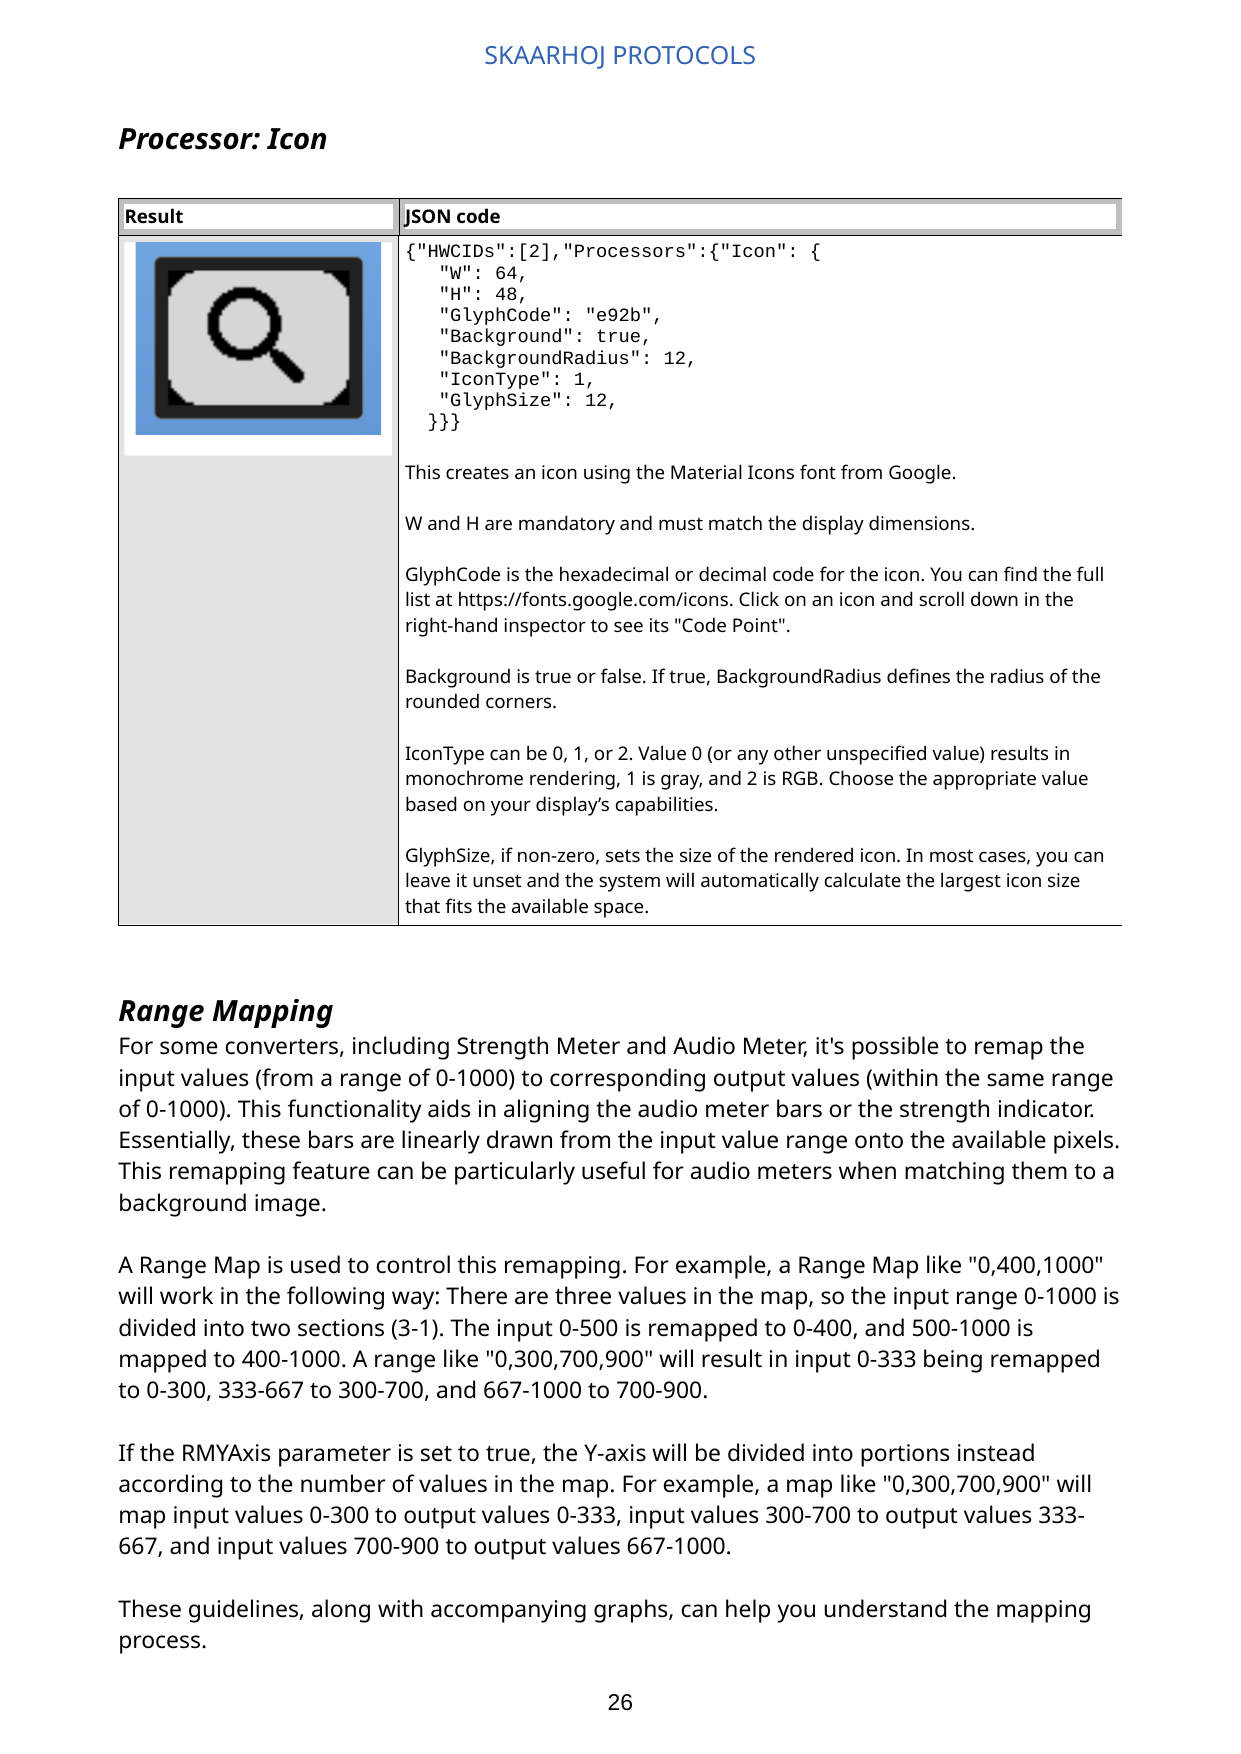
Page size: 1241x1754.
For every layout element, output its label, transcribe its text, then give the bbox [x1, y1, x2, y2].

text These guidelines, along with accompanying graphs, can help you understand the mapping process. [118, 1593, 1122, 1655]
picture [135, 242, 382, 435]
text A Range Map is used to control this remapping. For example, a Range Map like "0,400,1000" will work in the following way: There are three values in the map, so the input range 0-1000 is divided into two sections (3-1). The input 0-500 is remapped to 0-400, and 500-1000 is mapped to 400-1000. A range like "0,300,700,900" will result in input 0-333 being remapped to 0-300, 333-667 to 300-700, and 667-1000 to 700-900. [118, 1249, 1122, 1405]
text For some converters, including Strength Meter and Audio Meter, it's possible to remap the input values (from a range of 0-1000) to corresponding output values (within the same range of 0-1000). This functionality aids in aligning the audio meter bars or the strength indicator. Essentially, these bars are linearly drawn from the input value range onto the available pixels. This remapping feature can be particularly useful for audio meters when matching them to a background image. [118, 1030, 1122, 1218]
table_cell {"HWCIDs":[2],"Processors":{"Icon": { "W": 64, "H": 48, "GlyphCode": "e92b", "Background": true, "BackgroundRadius": 12, "IconType": 1, "GlyphSize": 12, }}} This creates an icon using the Material Icons font from Google. W and H are mandatory and must match the display dimensions. GlyphCode is the hexadecimal or decimal code for the icon. You can find the full list at https://fonts.google.com/icons. Click on an icon and scroll down in the right-hand inspector to see its "Code Point". Background is true or false. If true, BackgroundRadius defines the radius of the rounded corners. IconType can be 0, 1, or 2. Value 0 (or any other unspecified value) results in monochrome rendering, 1 is gray, and 2 is RGB. Choose the appropriate value based on your display’s capabilities. GlyphSize, if non-zero, sets the size of the rendered icon. In most cases, you can leave it unset and the system will automatically calculate the largest icon size that fits the available space. [399, 236, 1122, 924]
subtitle Range Mapping [118, 991, 1122, 1030]
text If the RMYAxis parameter is set to true, the Y-axis will be divided into portions instead according to the number of values in the map. For example, a map like "0,300,700,900" will map input values 0-300 to output values 0-333, input values 300-700 to output values 333-667, and input values 700-900 to output values 667-1000. [118, 1437, 1122, 1562]
table_cell [119, 236, 398, 924]
table_header JSON code [400, 199, 1122, 235]
table_header Result [119, 199, 399, 235]
subtitle Processor: Icon [118, 118, 1122, 158]
